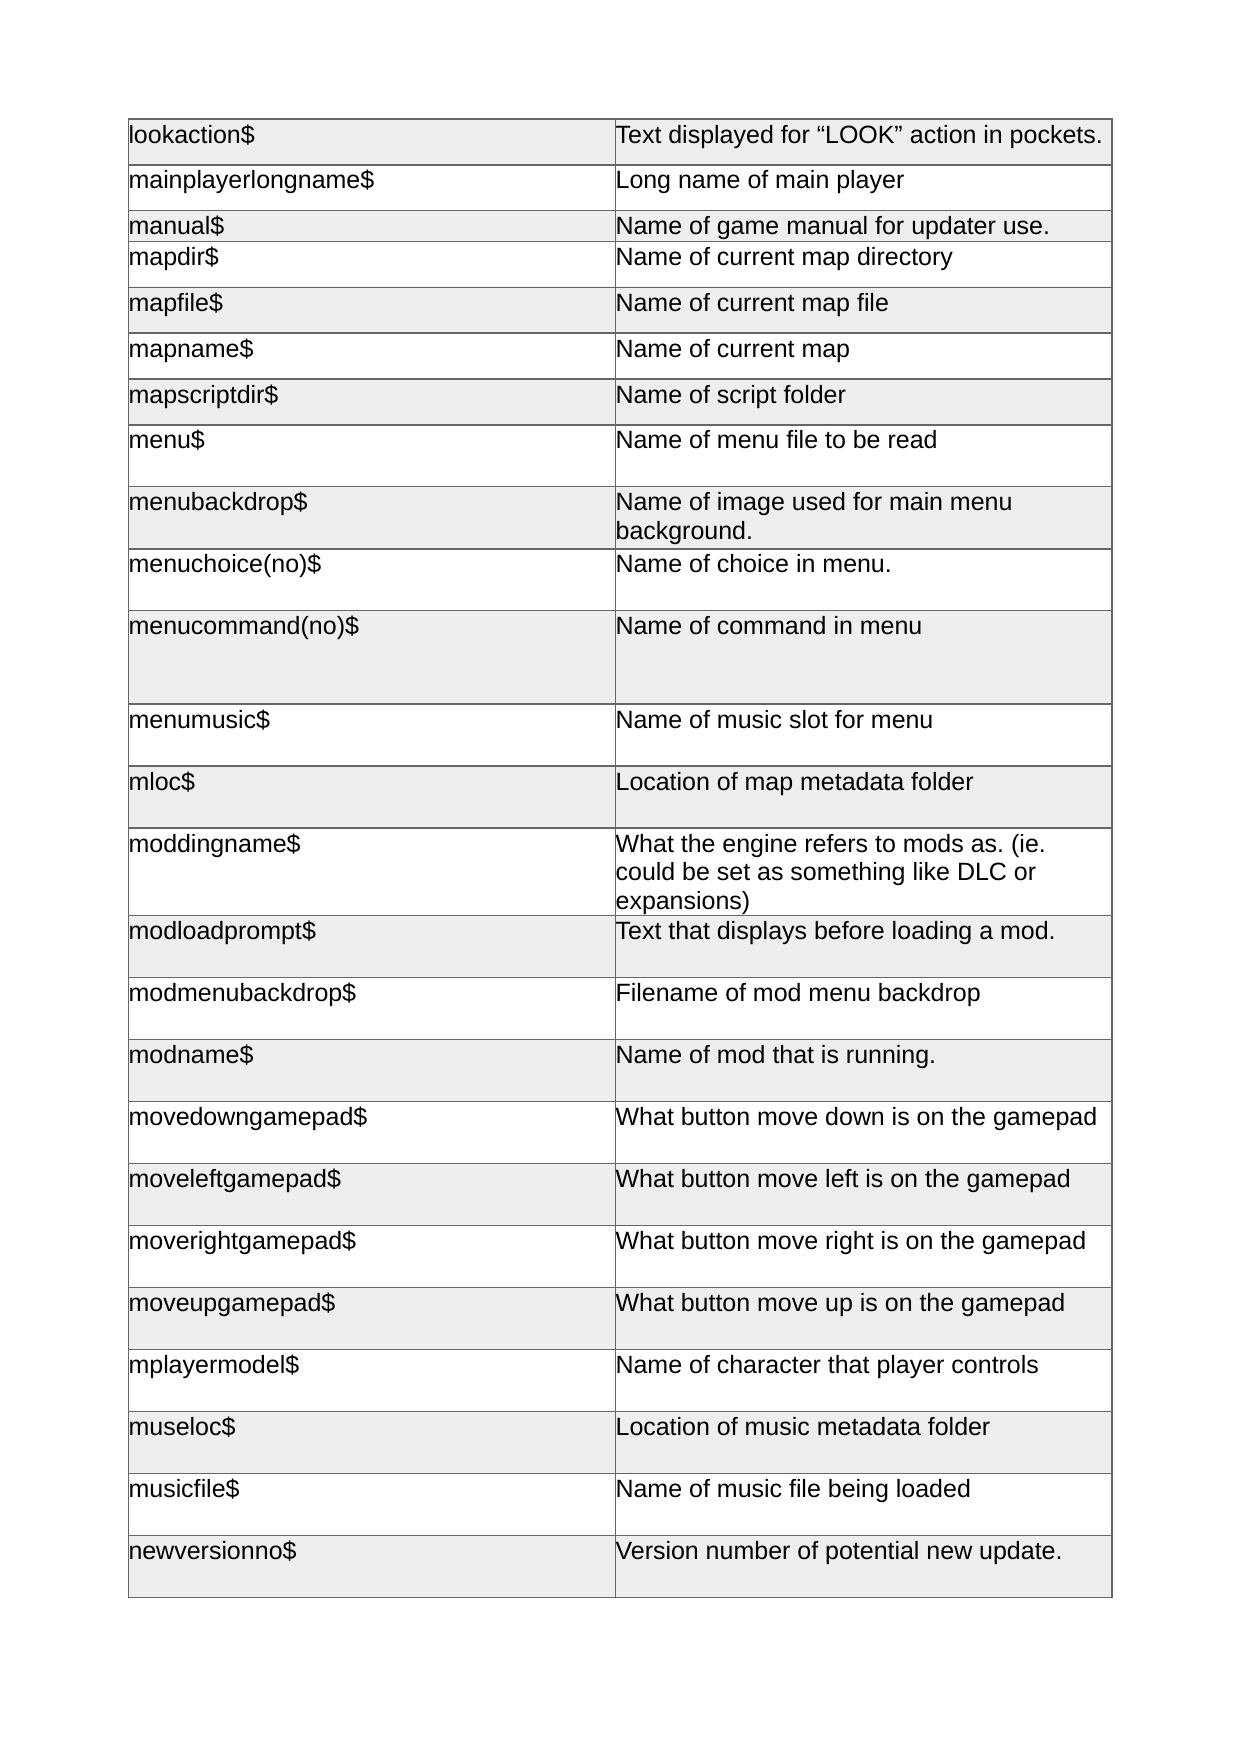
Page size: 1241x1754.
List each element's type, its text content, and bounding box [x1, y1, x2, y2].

table_cell mapfile$ [129, 288, 615, 332]
table_cell Name of current map file [616, 288, 1111, 332]
table_cell Name of command in menu [616, 611, 1111, 703]
table_cell Name of current map [616, 334, 1111, 378]
table_cell moveupgamepad$ [129, 1288, 615, 1349]
table_cell Name of image used for main menu background. [616, 487, 1111, 548]
table_cell Name of game manual for updater use. [616, 211, 1111, 241]
table_cell Name of character that player controls [616, 1350, 1111, 1411]
table_cell What the engine refers to mods as. (ie. could be set as something like DLC or expansions) [616, 829, 1111, 915]
table_cell mainplayerlongname$ [129, 166, 615, 210]
table_cell mloc$ [129, 767, 615, 827]
table_cell Name of current map directory [616, 242, 1111, 286]
table_cell moddingname$ [129, 829, 615, 915]
table_cell modloadprompt$ [129, 916, 615, 977]
table_cell What button move up is on the gamepad [616, 1288, 1111, 1349]
table_cell menucommand(no)$ [129, 611, 615, 703]
table_cell Text displayed for “LOOK” action in pockets. [616, 120, 1111, 164]
table_cell menu$ [129, 426, 615, 486]
table_cell Version number of potential new update. [616, 1536, 1111, 1597]
table_cell What button move down is on the gamepad [616, 1102, 1111, 1163]
table_cell What button move left is on the gamepad [616, 1164, 1111, 1225]
table_cell Name of choice in menu. [616, 550, 1111, 610]
table_cell mapscriptdir$ [129, 380, 615, 424]
table_cell mapname$ [129, 334, 615, 378]
table_cell mapdir$ [129, 242, 615, 286]
table_cell modname$ [129, 1040, 615, 1101]
table_cell What button move right is on the gamepad [616, 1226, 1111, 1287]
table_cell Text that displays before loading a mod. [616, 916, 1111, 977]
table_cell newversionno$ [129, 1536, 615, 1597]
table_cell museloc$ [129, 1412, 615, 1473]
table_cell moveleftgamepad$ [129, 1164, 615, 1225]
table_cell Long name of main player [616, 166, 1111, 210]
table_cell manual$ [129, 211, 615, 241]
table_cell lookaction$ [129, 120, 615, 164]
table_cell Name of music file being loaded [616, 1474, 1111, 1534]
table_cell mplayermodel$ [129, 1350, 615, 1411]
table_cell Name of script folder [616, 380, 1111, 424]
table_cell Name of music slot for menu [616, 705, 1111, 765]
table_cell Location of map metadata folder [616, 767, 1111, 827]
table_cell Filename of mod menu backdrop [616, 978, 1111, 1039]
table_cell modmenubackdrop$ [129, 978, 615, 1039]
table_cell Name of menu file to be read [616, 426, 1111, 486]
table_cell movedowngamepad$ [129, 1102, 615, 1163]
table_cell Name of mod that is running. [616, 1040, 1111, 1101]
table_cell menumusic$ [129, 705, 615, 765]
table_cell menuchoice(no)$ [129, 550, 615, 610]
table_cell musicfile$ [129, 1474, 615, 1534]
table_cell menubackdrop$ [129, 487, 615, 548]
table_cell Location of music metadata folder [616, 1412, 1111, 1473]
table_cell moverightgamepad$ [129, 1226, 615, 1287]
